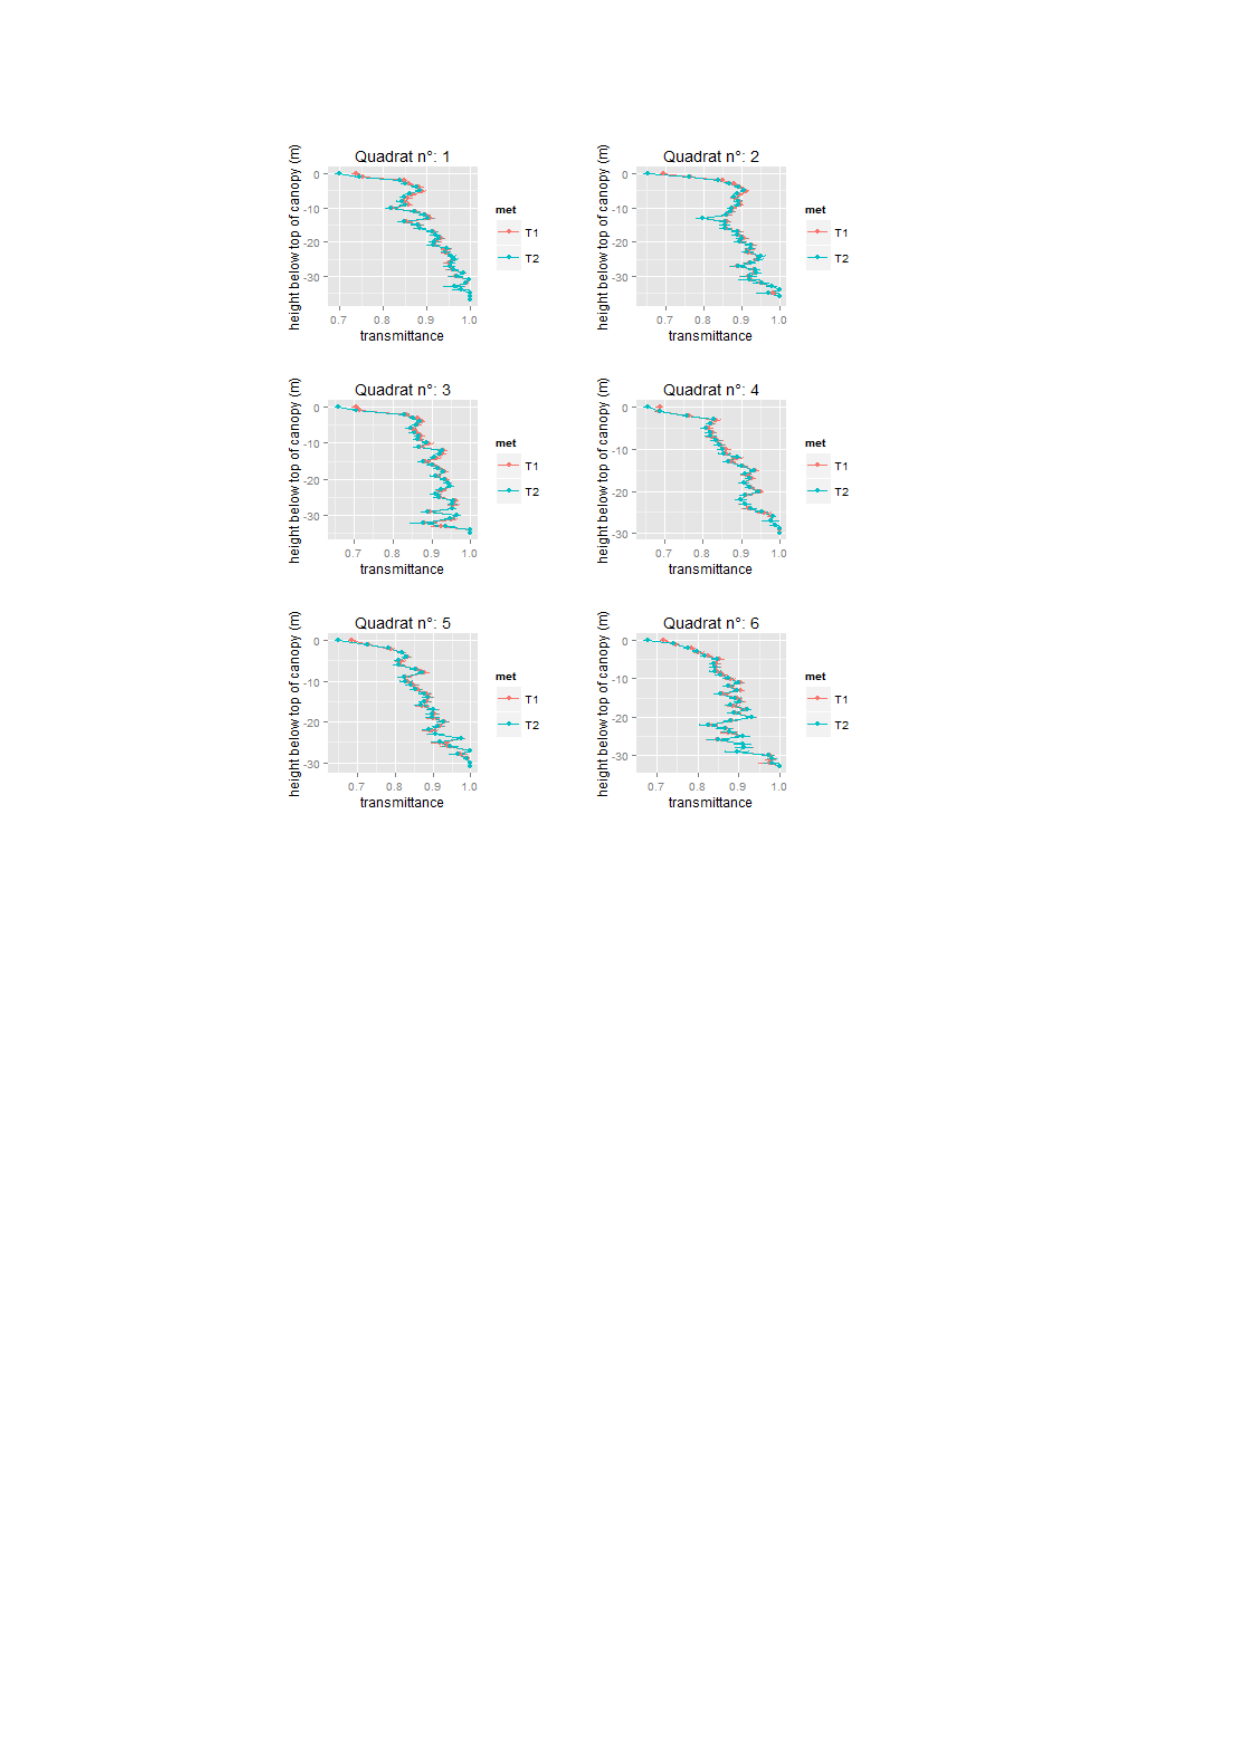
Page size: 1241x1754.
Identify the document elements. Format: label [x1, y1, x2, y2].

picture [271, 123, 888, 823]
table_header [118, 118, 1122, 829]
